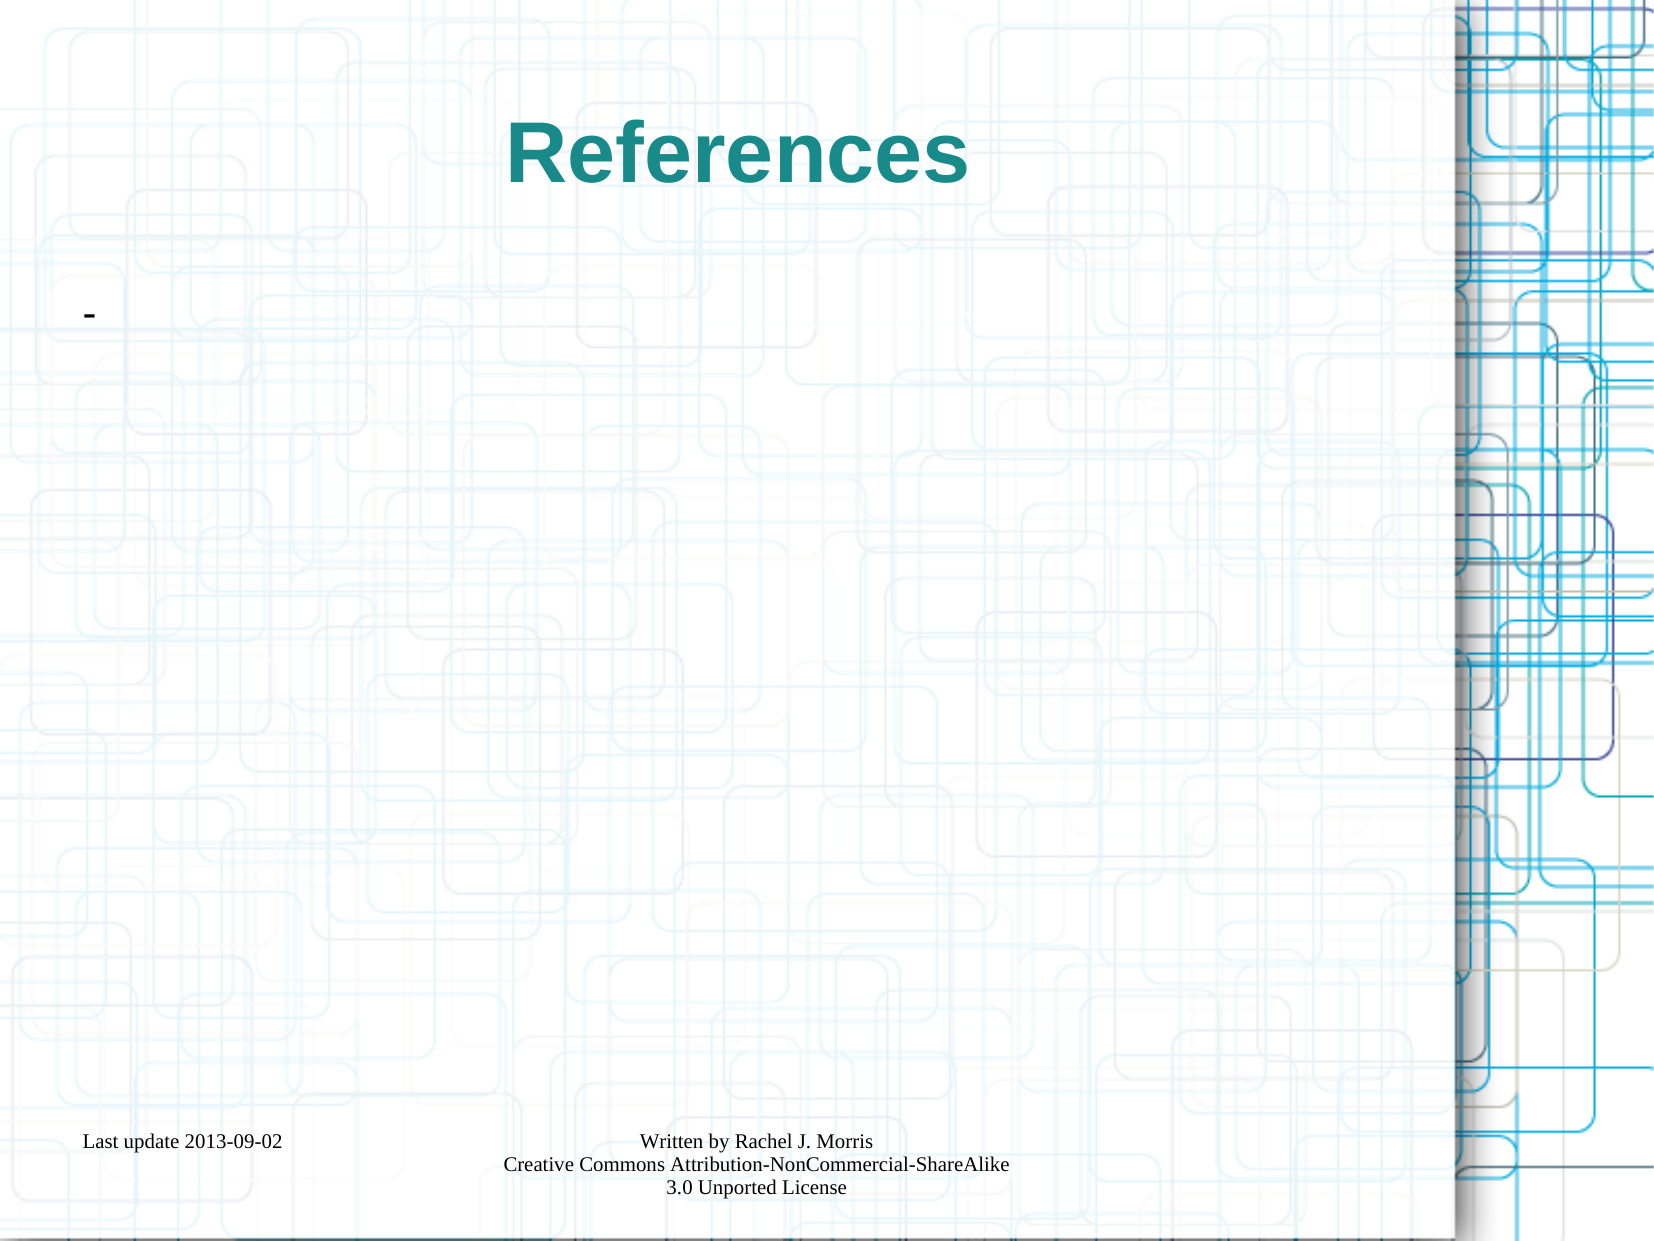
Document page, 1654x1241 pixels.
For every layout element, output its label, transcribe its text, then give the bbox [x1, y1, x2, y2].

picture [0, 0, 1654, 1241]
title References [59, 49, 1418, 257]
list - [82, 290, 1418, 1010]
